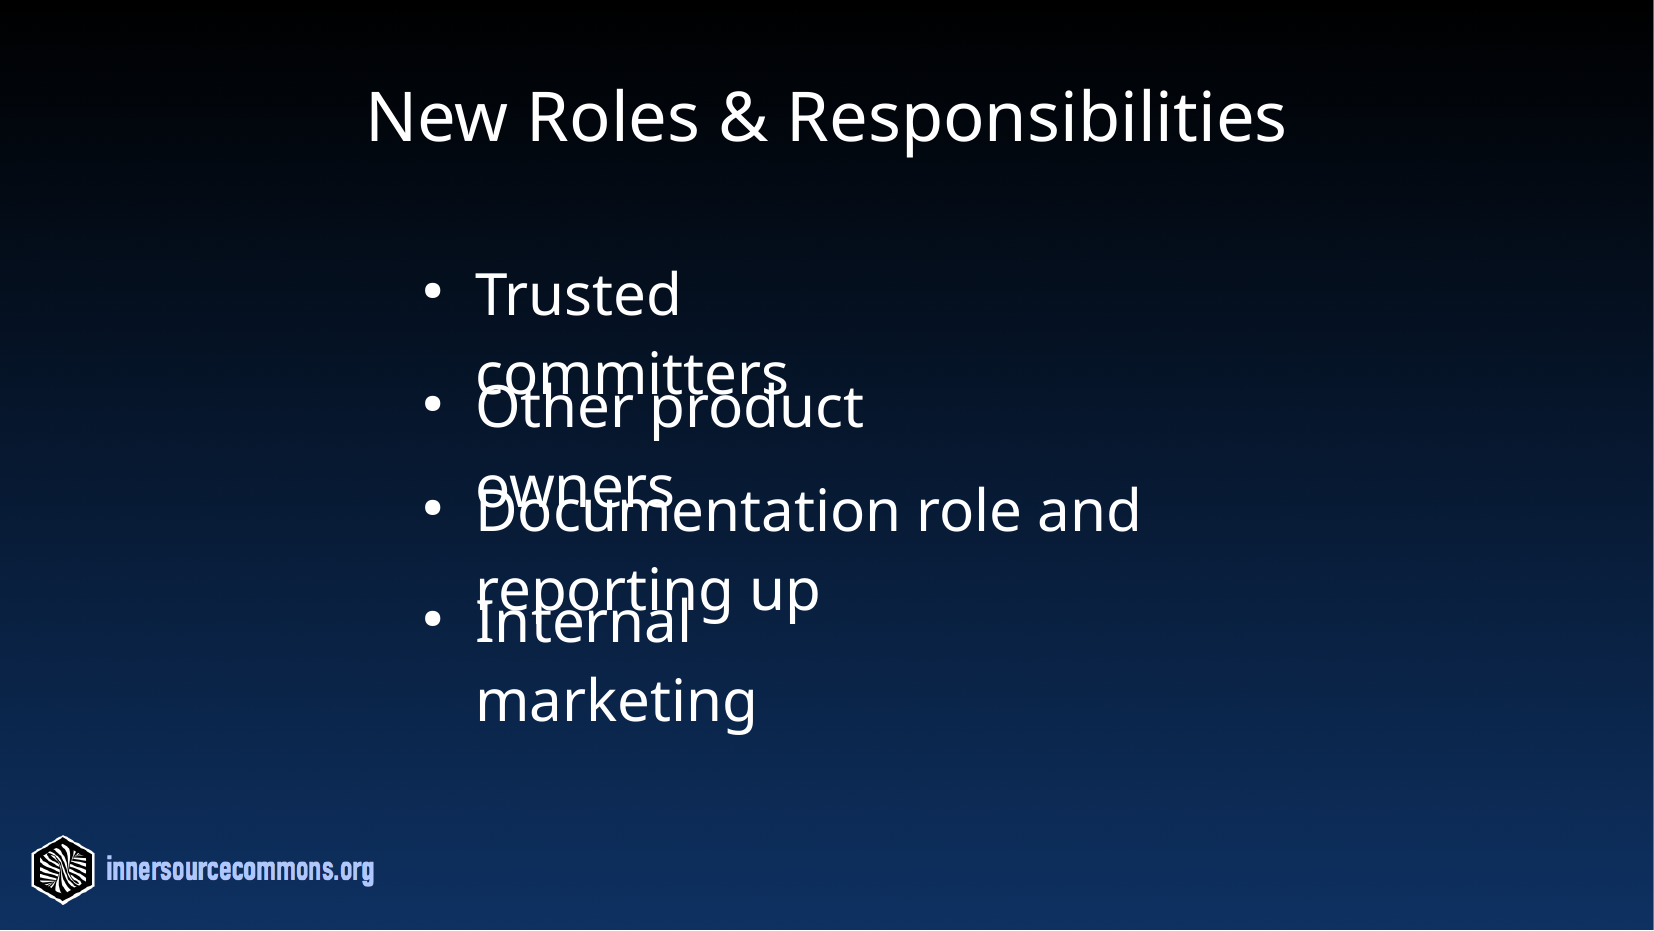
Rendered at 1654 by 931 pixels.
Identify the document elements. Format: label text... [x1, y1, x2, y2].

picture [0, 0, 1654, 930]
text_box Other product owners [404, 365, 918, 439]
text_box Internal marketing [404, 580, 866, 654]
title New Roles & Responsibilities [82, 37, 1571, 193]
text_box Trusted committers [404, 252, 877, 327]
text_box Documentation role and reporting up [404, 469, 1201, 543]
